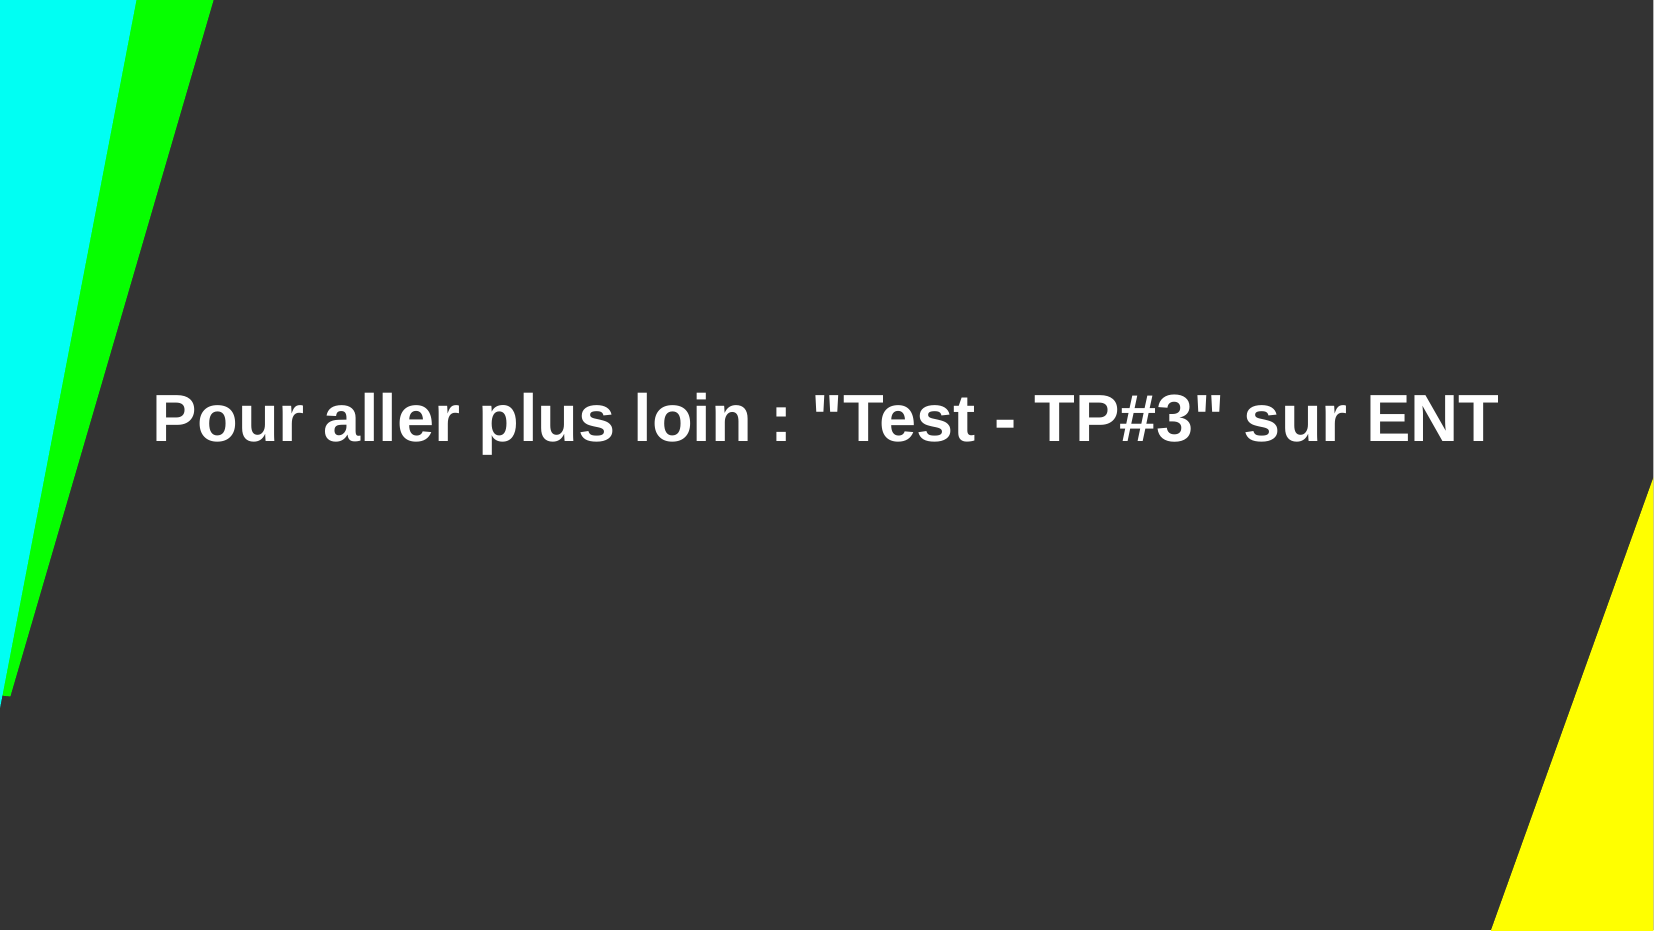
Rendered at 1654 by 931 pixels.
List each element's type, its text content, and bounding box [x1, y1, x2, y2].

text_box [0, 0, 214, 708]
text_box [1490, 475, 1654, 931]
title Pour aller plus loin : "Test - TP#3" sur ENT [124, 381, 1530, 550]
